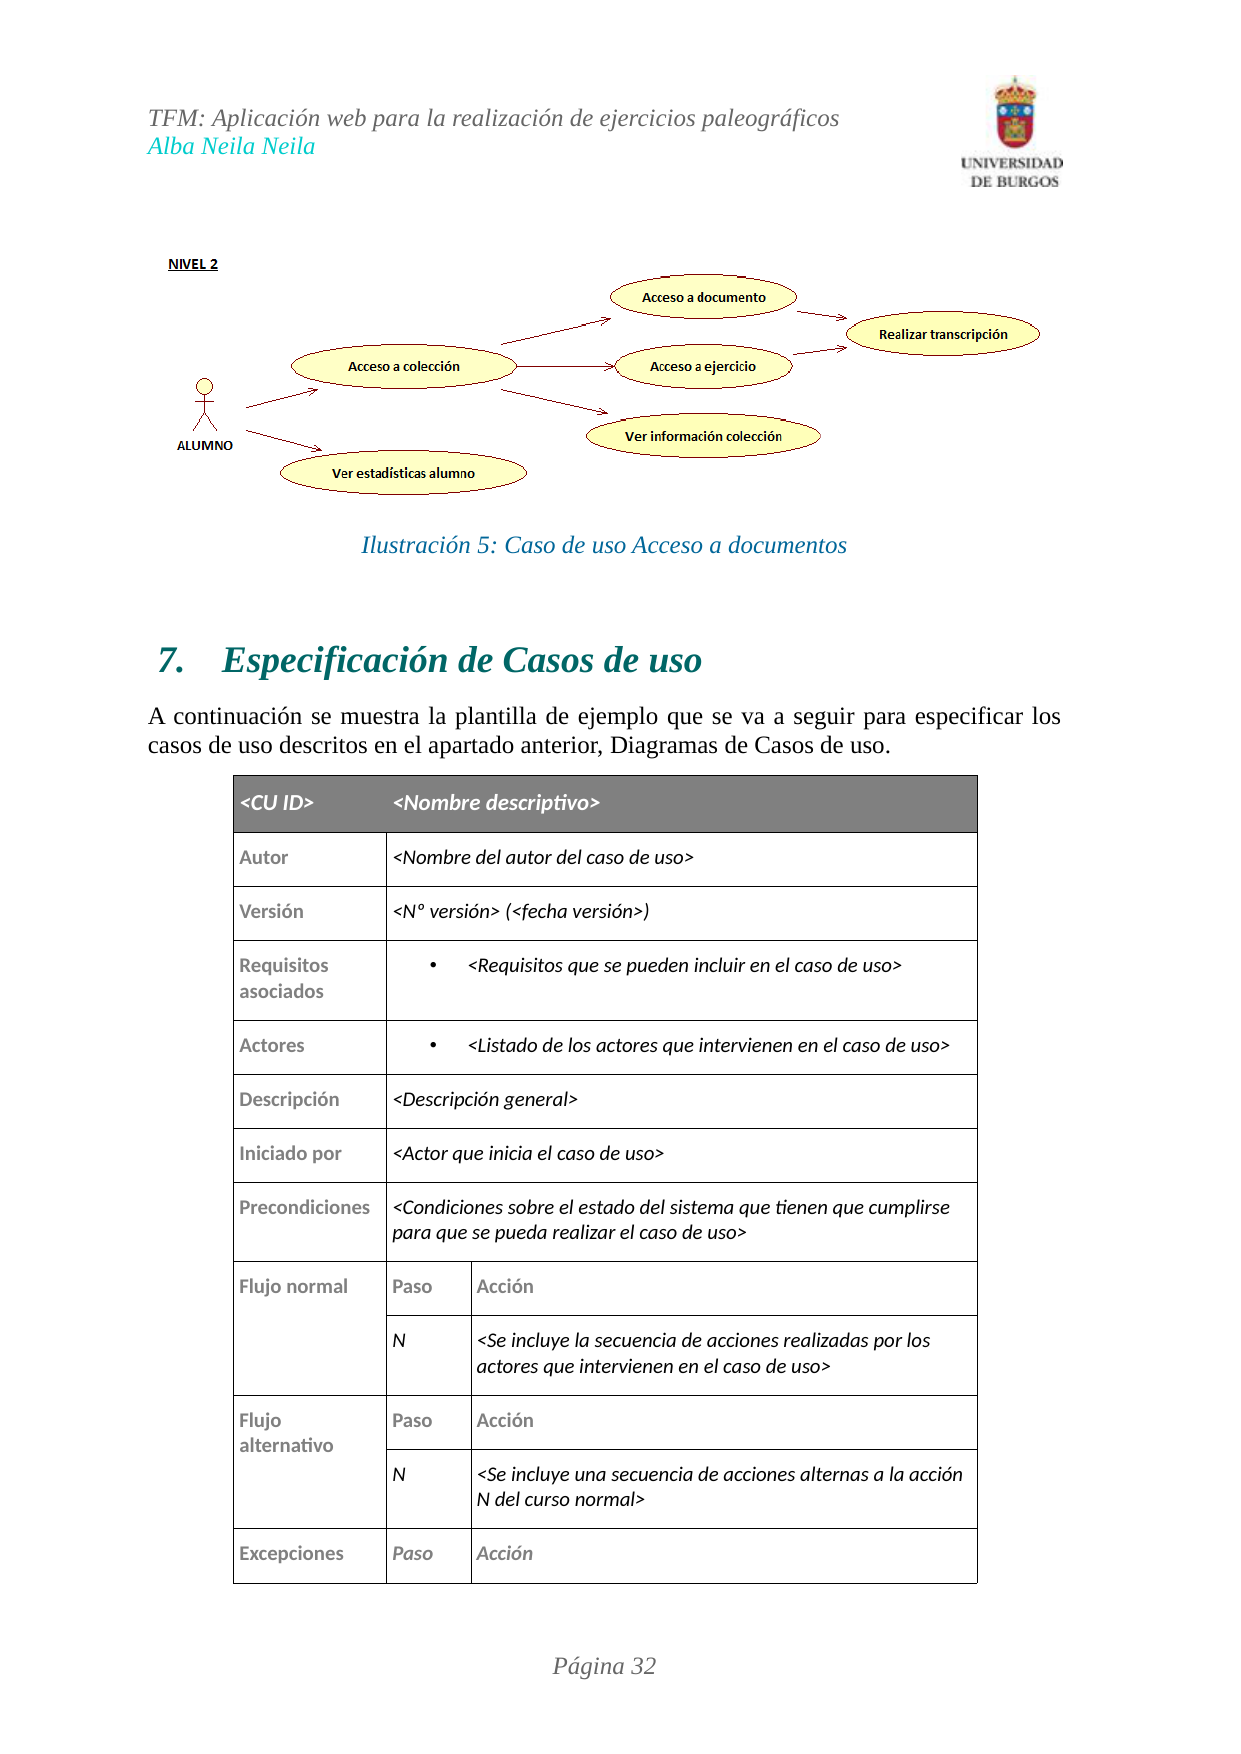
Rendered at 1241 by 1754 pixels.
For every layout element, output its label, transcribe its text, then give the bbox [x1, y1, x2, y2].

text Ilustración 5: Caso de uso Acceso a documentos [143, 516, 1067, 558]
table_cell Descripción [234, 1075, 386, 1128]
table_cell <Nombre del autor del caso de uso> [387, 833, 977, 886]
table_cell Autor [234, 833, 386, 886]
table_cell Versión [234, 887, 386, 940]
table_cell Flujo normal [234, 1262, 386, 1395]
table_cell Iniciado por [234, 1129, 386, 1182]
picture [143, 231, 1059, 516]
table_cell <Listado de los actores que intervienen en el caso de uso> [387, 1021, 977, 1074]
table_cell <Requisitos que se pueden incluir en el caso de uso> [387, 941, 977, 1019]
table_cell <Se incluye una secuencia de acciones alternas a la acción N del curso normal> [472, 1450, 977, 1528]
text A continuación se muestra la plantilla de ejemplo que se va a seguir para especificar los casos de uso descritos en el apartado anterior, Diagramas de Casos de uso. [148, 701, 1063, 759]
table_cell Precondiciones [234, 1183, 386, 1261]
table_cell Acción [472, 1529, 977, 1582]
table_cell Acción [472, 1396, 977, 1449]
picture [961, 75, 1063, 187]
table_cell Requisitos asociados [234, 941, 386, 1019]
table_cell <Condiciones sobre el estado del sistema que tienen que cumplirse para que se pueda realizar el caso de uso> [387, 1183, 977, 1261]
table_cell <Descripción general> [387, 1075, 977, 1128]
subtitle Especificación de Casos de uso [148, 637, 1063, 681]
table_cell Paso [387, 1529, 471, 1582]
table_cell <Nº versión> (<fecha versión>) [387, 887, 977, 940]
table_cell Paso [387, 1396, 471, 1449]
table_cell Paso [387, 1262, 471, 1315]
table_cell Actores [234, 1021, 386, 1074]
table_cell <Se incluye la secuencia de acciones realizadas por los actores que intervienen en el caso de uso> [472, 1316, 977, 1395]
table_cell N [387, 1450, 471, 1528]
table_cell Excepciones [234, 1529, 386, 1582]
table_header <Nombre descriptivo> [386, 776, 977, 832]
table_cell Acción [472, 1262, 977, 1315]
table_header <CU ID> [234, 776, 386, 832]
table_cell N [387, 1316, 471, 1395]
table_cell <Actor que inicia el caso de uso> [387, 1129, 977, 1182]
table_cell Flujo alternativo [234, 1396, 386, 1528]
